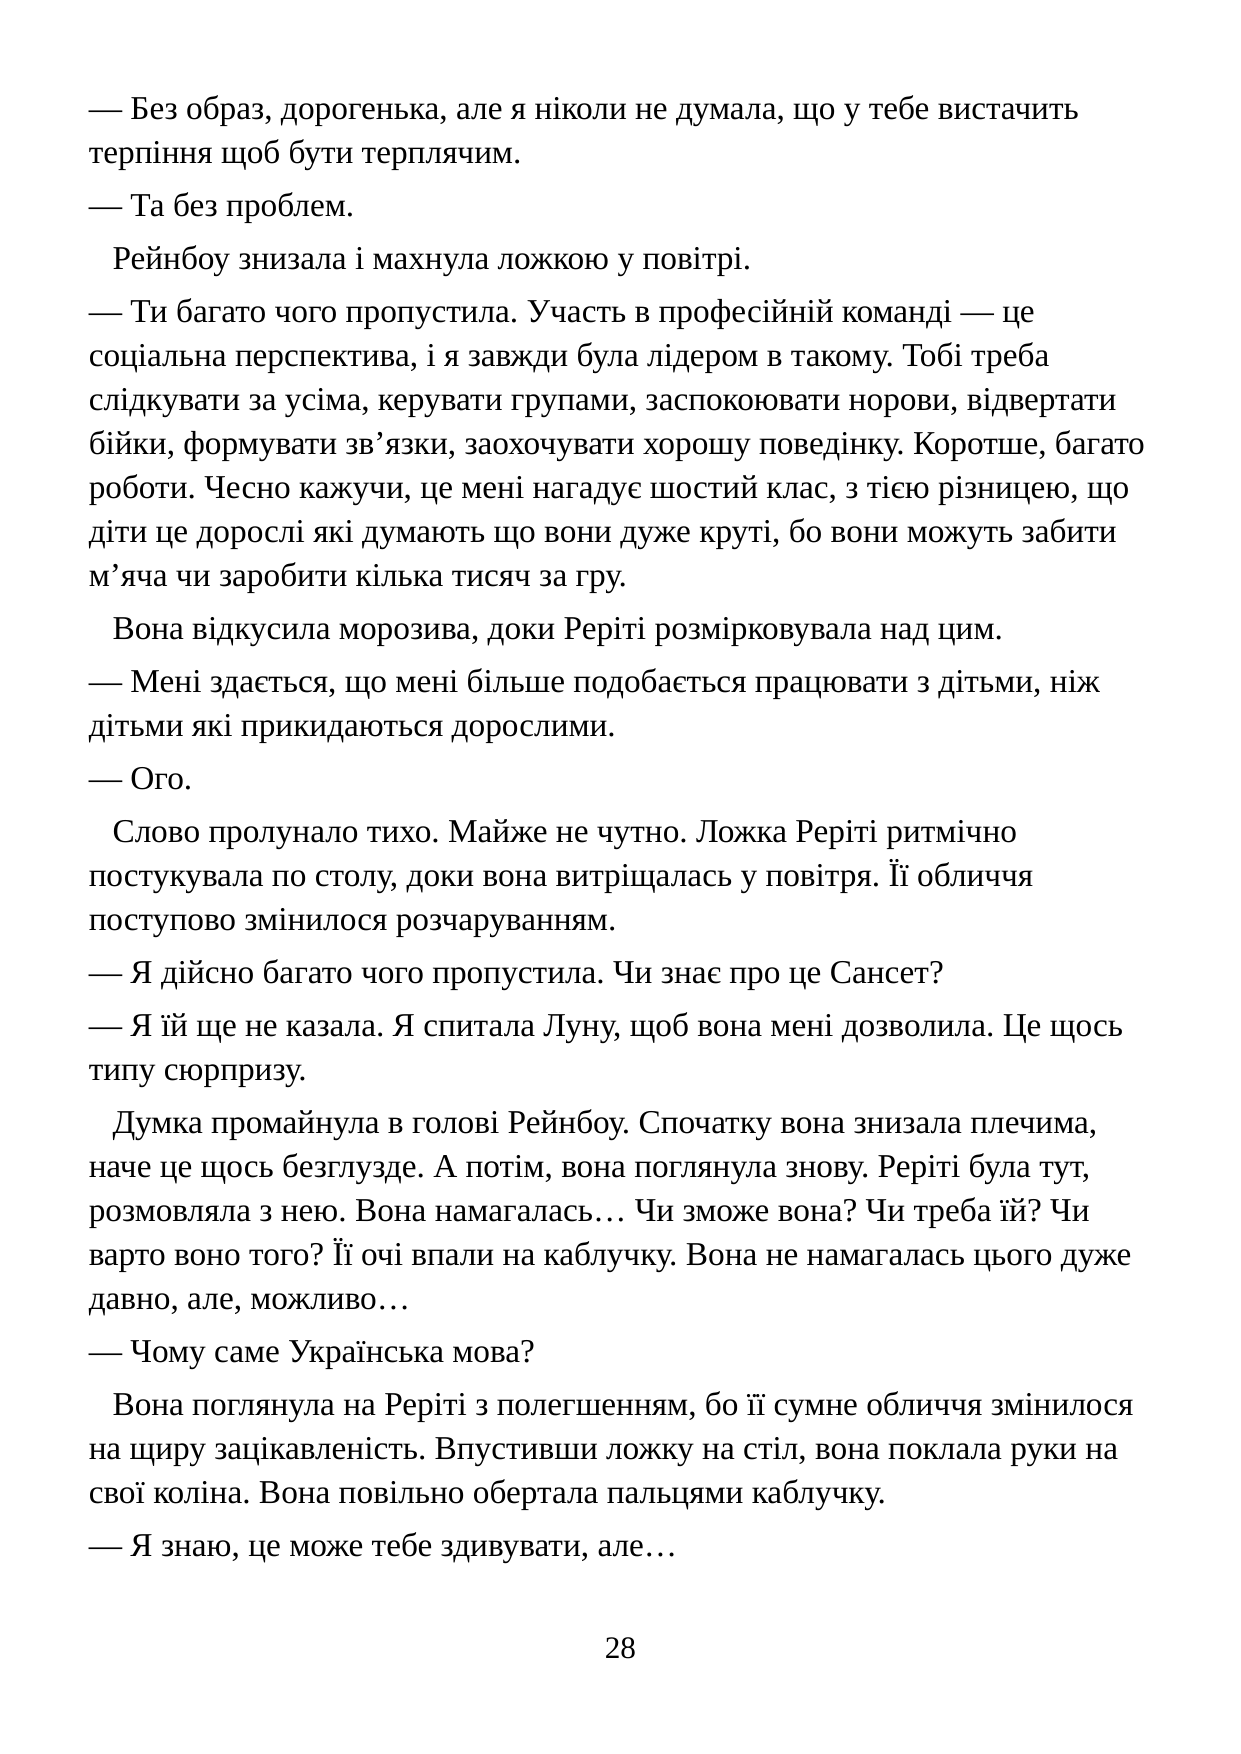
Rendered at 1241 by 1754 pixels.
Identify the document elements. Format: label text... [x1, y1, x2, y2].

text Слово пролунало тихо. Майже не чутно. Ложка Реріті ритмічно постукувала по столу, доки вона витріщалась у повітря. Її обличчя поступово змінилося розчаруванням. [88, 811, 1152, 938]
text Вона поглянула на Реріті з полегшенням, бо її сумне обличчя змінилося на щиру зацікавленість. Впустивши ложку на стіл, вона поклала руки на свої коліна. Вона повільно обертала пальцями каблучку. [88, 1384, 1152, 1511]
text — Я знаю, це може тебе здивувати, але… [88, 1526, 1152, 1564]
text — Чому саме Українська мова? [88, 1332, 1152, 1370]
text Вона відкусила морозива, доки Реріті розмірковувала над цим. [88, 609, 1152, 647]
text — Ого. [88, 758, 1152, 797]
text — Ти багато чого пропустила. Участь в професійній команді — це соціальна перспектива, і я завжди була лідером в такому. Тобі треба слідкувати за усіма, керувати групами, заспокоювати норови, відвертати бійки, формувати зв’язки, заохочувати хорошу поведінку. Коротше, багато роботи. Чесно кажучи, це мені нагадує шостий клас, з тією різницею, що діти це дорослі які думають що вони дуже круті, бо вони можуть забити м’яча чи заробити кілька тисяч за гру. [88, 291, 1152, 594]
text — Я їй ще не казала. Я спитала Луну, щоб вона мені дозволила. Це щось типу сюрпризу. [88, 1005, 1152, 1088]
text — Я дійсно багато чого пропустила. Чи знає про це Сансет? [88, 952, 1152, 991]
text Рейнбоу знизала і махнула ложкою у повітрі. [88, 238, 1152, 277]
text Думка промайнула в голові Рейнбоу. Спочатку вона знизала плечима, наче це щось безглузде. А потім, вона поглянула знову. Реріті була тут, розмовляла з нею. Вона намагалась… Чи зможе вона? Чи треба їй? Чи варто воно того? Її очі впали на каблучку. Вона не намагалась цього дуже давно, але, можливо… [88, 1102, 1152, 1317]
text — Без образ, дорогенька, але я ніколи не думала, що у тебе вистачить терпіння щоб бути терплячим. [88, 88, 1152, 171]
text — Мені здається, що мені більше подобається працювати з дітьми, ніж дітьми які прикидаються дорослими. [88, 662, 1152, 744]
text — Та без проблем. [88, 186, 1152, 224]
